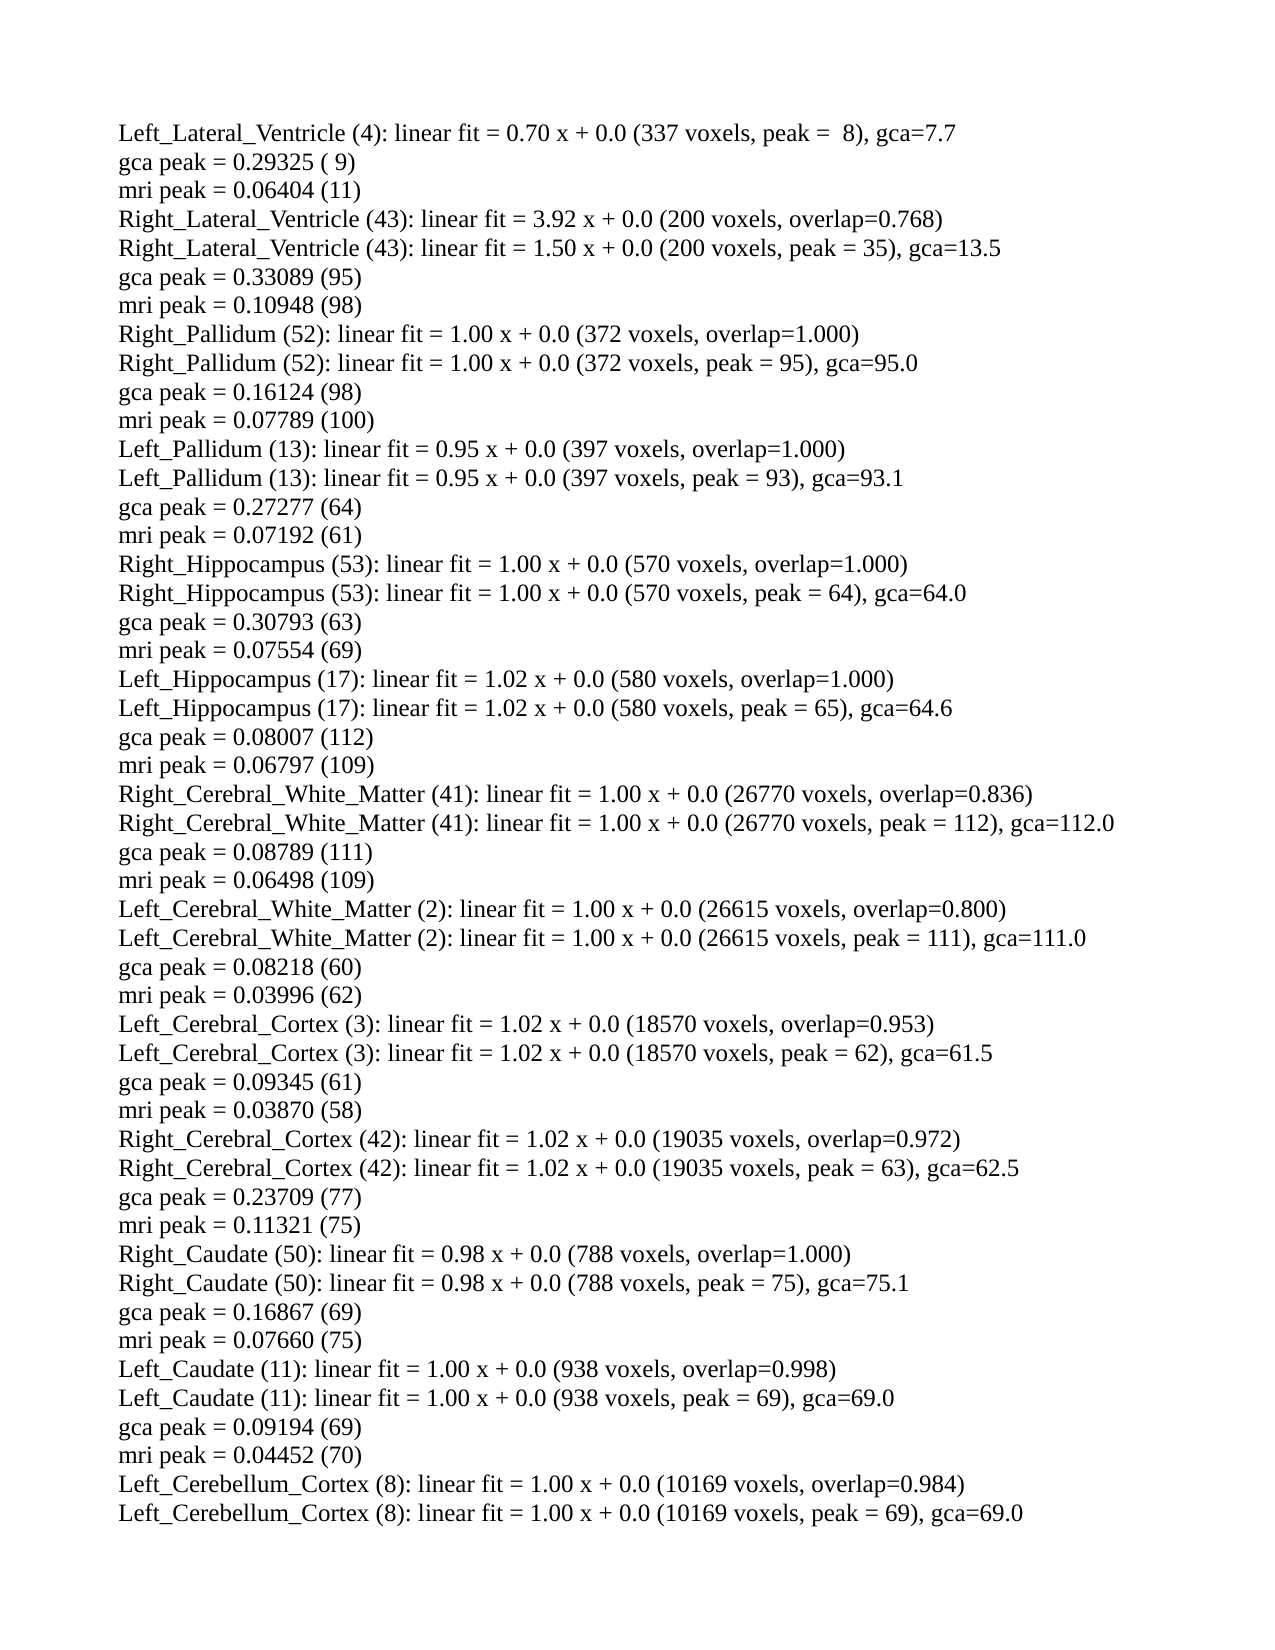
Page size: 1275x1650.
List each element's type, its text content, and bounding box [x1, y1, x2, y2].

text Left_Hippocampus (17): linear fit = 1.02 x + 0.0 (580 voxels, peak = 65), gca=64.6 [118, 693, 1157, 722]
text gca peak = 0.08789 (111) [118, 837, 1157, 866]
text gca peak = 0.16124 (98) [118, 377, 1157, 406]
text mri peak = 0.03996 (62) [118, 981, 1157, 1009]
text mri peak = 0.07660 (75) [118, 1326, 1157, 1354]
text Left_Cerebral_Cortex (3): linear fit = 1.02 x + 0.0 (18570 voxels, peak = 62), gca=61.5 [118, 1038, 1157, 1067]
text Right_Pallidum (52): linear fit = 1.00 x + 0.0 (372 voxels, peak = 95), gca=95.0 [118, 348, 1157, 377]
text gca peak = 0.33089 (95) [118, 262, 1157, 291]
text gca peak = 0.08218 (60) [118, 952, 1157, 981]
text Right_Cerebral_Cortex (42): linear fit = 1.02 x + 0.0 (19035 voxels, overlap=0.972) [118, 1124, 1157, 1153]
text gca peak = 0.29325 ( 9) [118, 147, 1157, 176]
text gca peak = 0.27277 (64) [118, 492, 1157, 521]
text Left_Cerebral_Cortex (3): linear fit = 1.02 x + 0.0 (18570 voxels, overlap=0.953) [118, 1009, 1157, 1038]
text gca peak = 0.08007 (112) [118, 722, 1157, 751]
text mri peak = 0.03870 (58) [118, 1096, 1157, 1124]
text Right_Hippocampus (53): linear fit = 1.00 x + 0.0 (570 voxels, overlap=1.000) [118, 549, 1157, 578]
text Right_Cerebral_White_Matter (41): linear fit = 1.00 x + 0.0 (26770 voxels, peak = 112), gca=112.0 [118, 808, 1157, 837]
text Left_Pallidum (13): linear fit = 0.95 x + 0.0 (397 voxels, peak = 93), gca=93.1 [118, 463, 1157, 492]
text Left_Cerebral_White_Matter (2): linear fit = 1.00 x + 0.0 (26615 voxels, overlap=0.800) [118, 894, 1157, 923]
text Left_Lateral_Ventricle (4): linear fit = 0.70 x + 0.0 (337 voxels, peak = 8), gca=7.7 [118, 118, 1157, 147]
text mri peak = 0.11321 (75) [118, 1211, 1157, 1239]
text Right_Pallidum (52): linear fit = 1.00 x + 0.0 (372 voxels, overlap=1.000) [118, 319, 1157, 348]
text gca peak = 0.09345 (61) [118, 1067, 1157, 1096]
text mri peak = 0.04452 (70) [118, 1441, 1157, 1469]
text gca peak = 0.23709 (77) [118, 1182, 1157, 1211]
text Right_Cerebral_White_Matter (41): linear fit = 1.00 x + 0.0 (26770 voxels, overlap=0.836) [118, 779, 1157, 808]
text gca peak = 0.09194 (69) [118, 1412, 1157, 1441]
text Left_Caudate (11): linear fit = 1.00 x + 0.0 (938 voxels, overlap=0.998) [118, 1354, 1157, 1383]
text Left_Cerebellum_Cortex (8): linear fit = 1.00 x + 0.0 (10169 voxels, peak = 69), gca=69.0 [118, 1498, 1157, 1527]
text gca peak = 0.16867 (69) [118, 1297, 1157, 1326]
text mri peak = 0.06498 (109) [118, 866, 1157, 894]
text mri peak = 0.06797 (109) [118, 751, 1157, 779]
text Right_Cerebral_Cortex (42): linear fit = 1.02 x + 0.0 (19035 voxels, peak = 63), gca=62.5 [118, 1153, 1157, 1182]
text Left_Hippocampus (17): linear fit = 1.02 x + 0.0 (580 voxels, overlap=1.000) [118, 664, 1157, 693]
text Right_Caudate (50): linear fit = 0.98 x + 0.0 (788 voxels, peak = 75), gca=75.1 [118, 1268, 1157, 1297]
text Right_Hippocampus (53): linear fit = 1.00 x + 0.0 (570 voxels, peak = 64), gca=64.0 [118, 578, 1157, 607]
text gca peak = 0.30793 (63) [118, 607, 1157, 636]
text Right_Lateral_Ventricle (43): linear fit = 3.92 x + 0.0 (200 voxels, overlap=0.768) [118, 204, 1157, 233]
text mri peak = 0.06404 (11) [118, 176, 1157, 204]
text Left_Pallidum (13): linear fit = 0.95 x + 0.0 (397 voxels, overlap=1.000) [118, 434, 1157, 463]
text mri peak = 0.07554 (69) [118, 636, 1157, 664]
text mri peak = 0.07192 (61) [118, 521, 1157, 549]
text Left_Cerebral_White_Matter (2): linear fit = 1.00 x + 0.0 (26615 voxels, peak = 111), gca=111.0 [118, 923, 1157, 952]
text Right_Caudate (50): linear fit = 0.98 x + 0.0 (788 voxels, overlap=1.000) [118, 1239, 1157, 1268]
text mri peak = 0.07789 (100) [118, 406, 1157, 434]
text Left_Caudate (11): linear fit = 1.00 x + 0.0 (938 voxels, peak = 69), gca=69.0 [118, 1383, 1157, 1412]
text Left_Cerebellum_Cortex (8): linear fit = 1.00 x + 0.0 (10169 voxels, overlap=0.984) [118, 1469, 1157, 1498]
text Right_Lateral_Ventricle (43): linear fit = 1.50 x + 0.0 (200 voxels, peak = 35), gca=13.5 [118, 233, 1157, 262]
text mri peak = 0.10948 (98) [118, 291, 1157, 319]
